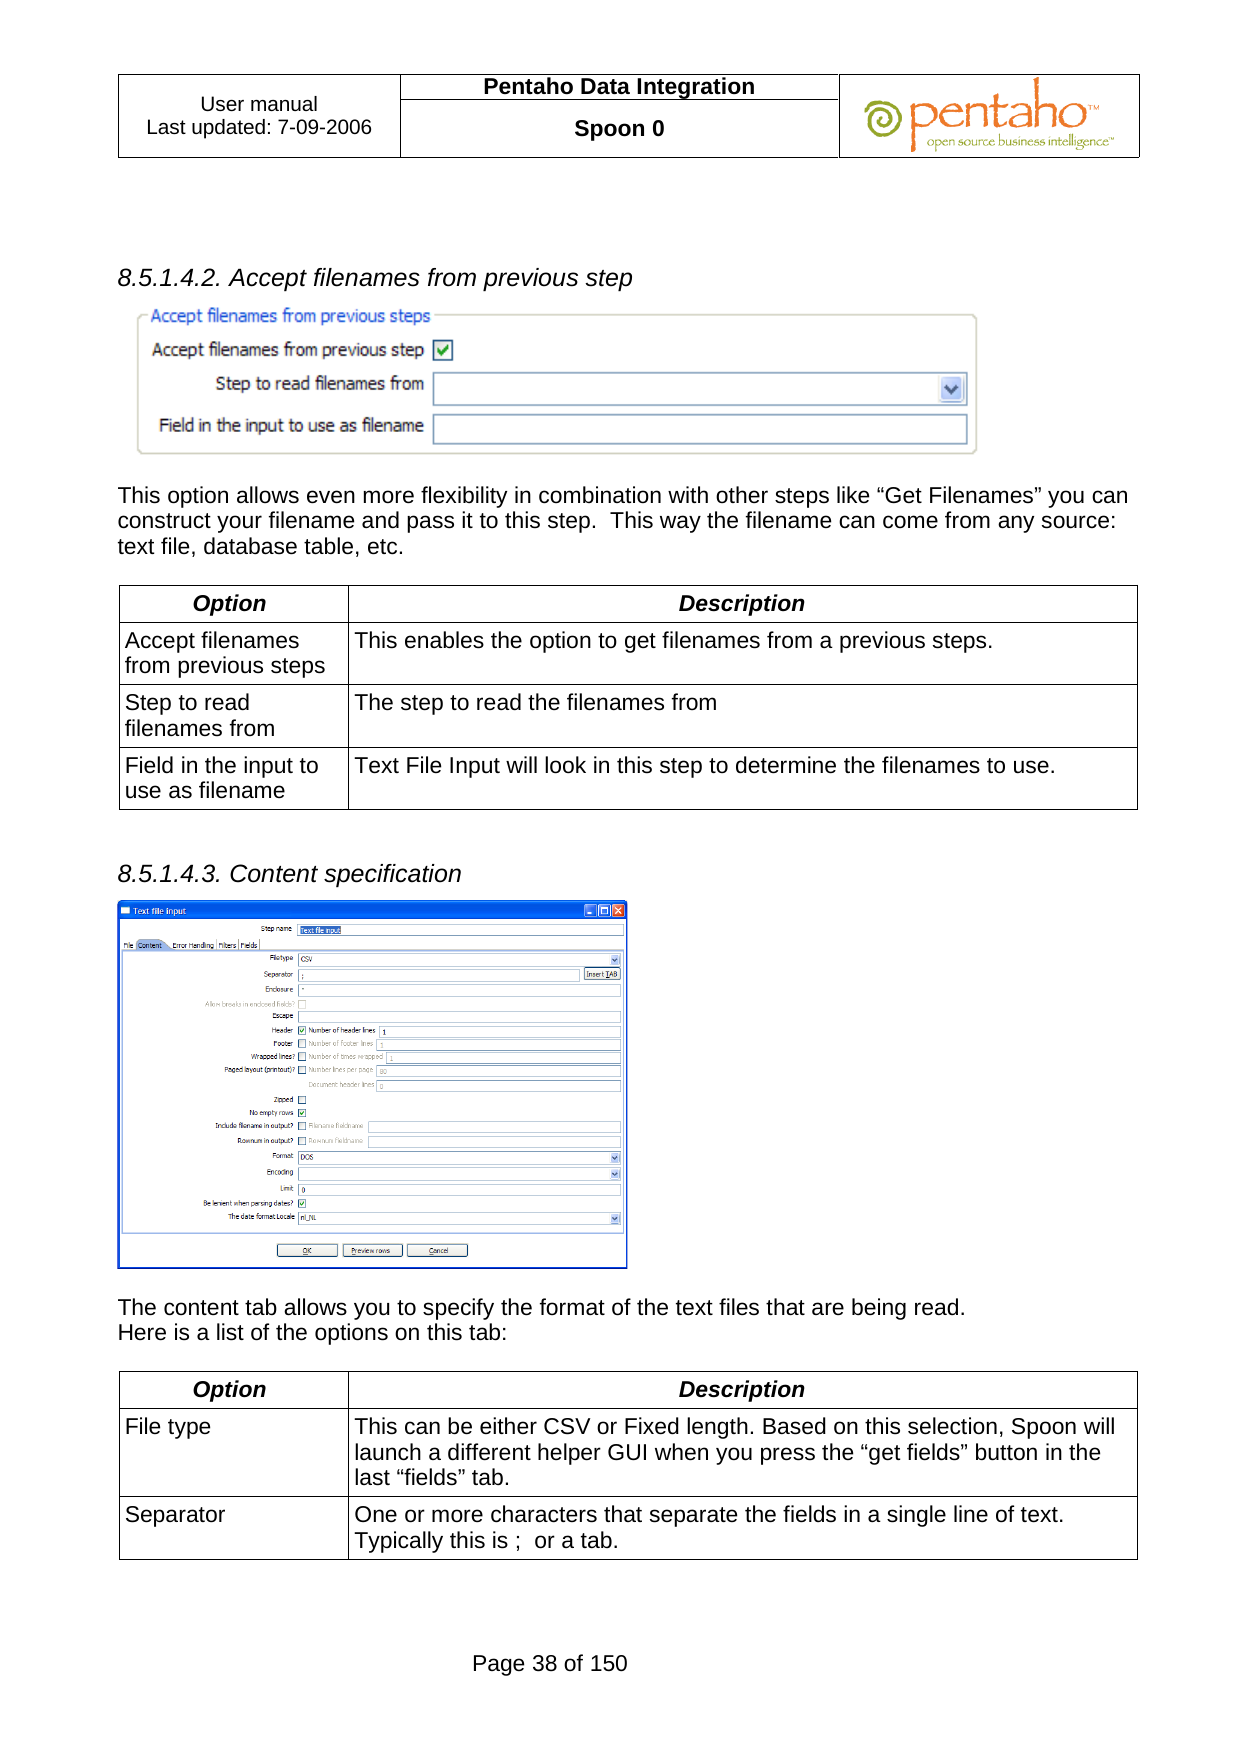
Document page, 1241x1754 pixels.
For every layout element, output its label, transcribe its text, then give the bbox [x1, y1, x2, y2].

subtitle Accept filenames from previous step [117, 263, 1137, 291]
table_cell File type [120, 1409, 348, 1496]
table_cell Step to read filenames from [120, 685, 348, 747]
table_header Description [349, 1372, 1137, 1408]
subtitle Content specification [117, 860, 1137, 888]
table_cell Separator [120, 1497, 348, 1559]
table_cell This enables the option to get filenames from a previous steps. [349, 623, 1137, 684]
text The content tab allows you to specify the format of the text files that are being read. [117, 1294, 1137, 1320]
table_cell Field in the input to use as filename [120, 748, 348, 809]
text This option allows even more flexibility in combination with other steps like “Get Filenames” you can construct your filename and pass it to this step. This way the filename can come from any source: text file, database table, etc. [117, 482, 1137, 559]
table_header Option [120, 586, 348, 622]
table_cell This can be either CSV or Fixed length. Based on this selection, Spoon will launch a different helper GUI when you press the “get fields” button in the last “fields” tab. [349, 1409, 1137, 1496]
table_header Description [349, 586, 1137, 622]
table_cell The step to read the filenames from [349, 685, 1137, 747]
table_cell One or more characters that separate the fields in a single line of text. Typically this is ; or a tab. [349, 1497, 1137, 1559]
table_cell Accept filenames from previous steps [120, 623, 348, 684]
table_cell Text File Input will look in this step to determine the filenames to use. [349, 748, 1137, 809]
table_header Option [120, 1372, 348, 1408]
picture [117, 900, 628, 1269]
text Here is a list of the options on this tab: [117, 1320, 1137, 1345]
